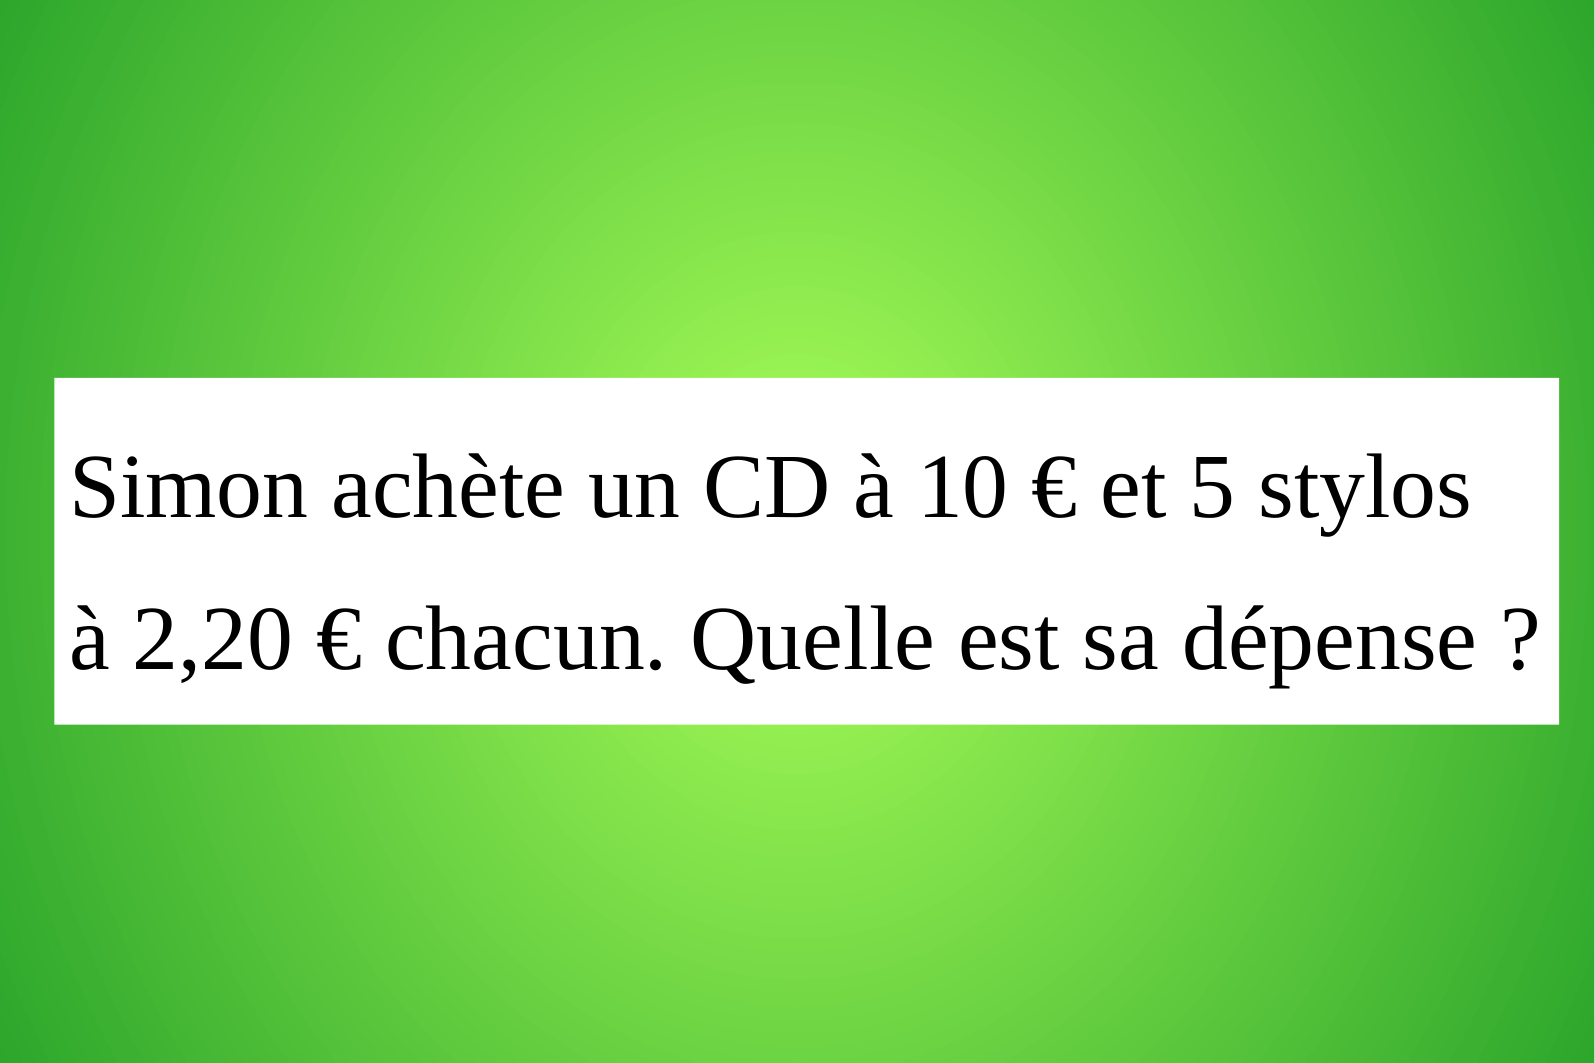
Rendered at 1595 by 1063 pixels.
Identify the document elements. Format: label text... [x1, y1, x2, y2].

text_box Simon achète un CD à 10 € et 5 stylos à 2,20 € chacun. Quelle est sa dépense ? [54, 377, 1560, 725]
picture [0, 0, 1595, 1063]
